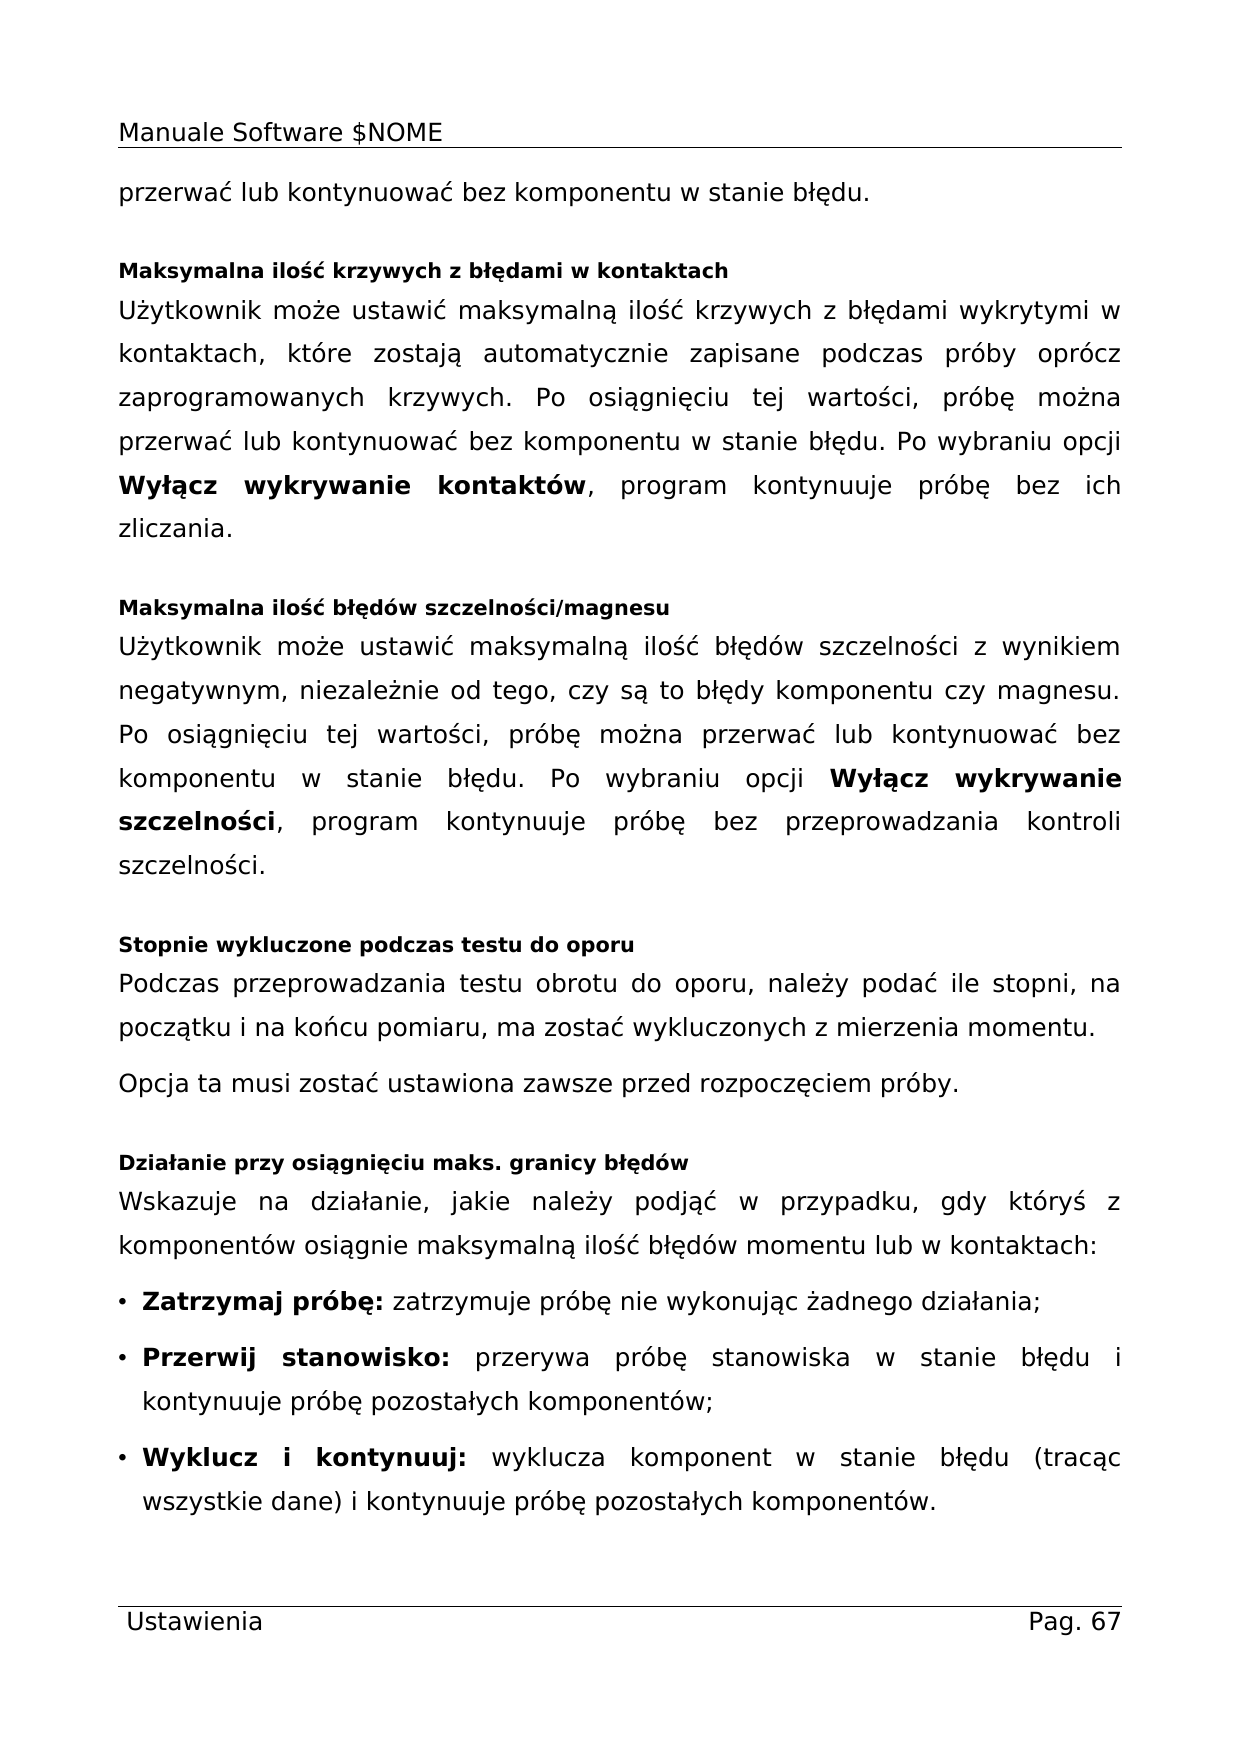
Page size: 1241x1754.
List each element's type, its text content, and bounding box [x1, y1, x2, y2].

list Wyklucz i kontynuuj: wyklucza komponent w stanie błędu (tracąc wszystkie dane) i kontynuuje próbę pozostałych komponentów. [118, 1444, 1122, 1517]
subtitle Działanie przy osiągnięciu maks. granicy błędów [118, 1151, 1122, 1175]
text przerwać lub kontynuować bez komponentu w stanie błędu. [118, 178, 1122, 207]
text Użytkownik może ustawić maksymalną ilość błędów szczelności z wynikiem negatywnym, niezależnie od tego, czy są to błędy komponentu czy magnesu. Po osiągnięciu tej wartości, próbę można przerwać lub kontynuować bez komponentu w stanie błędu. Po wybraniu opcji Wyłącz wykrywanie szczelności, program kontynuuje próbę bez przeprowadzania kontroli szczelności. [118, 633, 1122, 881]
subtitle Maksymalna ilość krzywych z błędami w kontaktach [118, 259, 1122, 283]
list Przerwij stanowisko: przerywa próbę stanowiska w stanie błędu i kontynuuje próbę pozostałych komponentów; [118, 1344, 1122, 1417]
text Opcja ta musi zostać ustawiona zawsze przed rozpoczęciem próby. [118, 1069, 1122, 1098]
text Użytkownik może ustawić maksymalną ilość krzywych z błędami wykrytymi w kontaktach, które zostają automatycznie zapisane podczas próby oprócz zaprogramowanych krzywych. Po osiągnięciu tej wartości, próbę można przerwać lub kontynuować bez komponentu w stanie błędu. Po wybraniu opcji Wyłącz wykrywanie kontaktów, program kontynuuje próbę bez ich zliczania. [118, 296, 1122, 544]
subtitle Stopnie wykluczone podczas testu do oporu [118, 933, 1122, 957]
subtitle Maksymalna ilość błędów szczelności/magnesu [118, 596, 1122, 620]
text Podczas przeprowadzania testu obrotu do oporu, należy podać ile stopni, na początku i na końcu pomiaru, ma zostać wykluczonych z mierzenia momentu. [118, 969, 1122, 1042]
list Zatrzymaj próbę: zatrzymuje próbę nie wykonując żadnego działania; [118, 1287, 1122, 1317]
text Wskazuje na działanie, jakie należy podjąć w przypadku, gdy któryś z komponentów osiągnie maksymalną ilość błędów momentu lub w kontaktach: [118, 1187, 1122, 1260]
